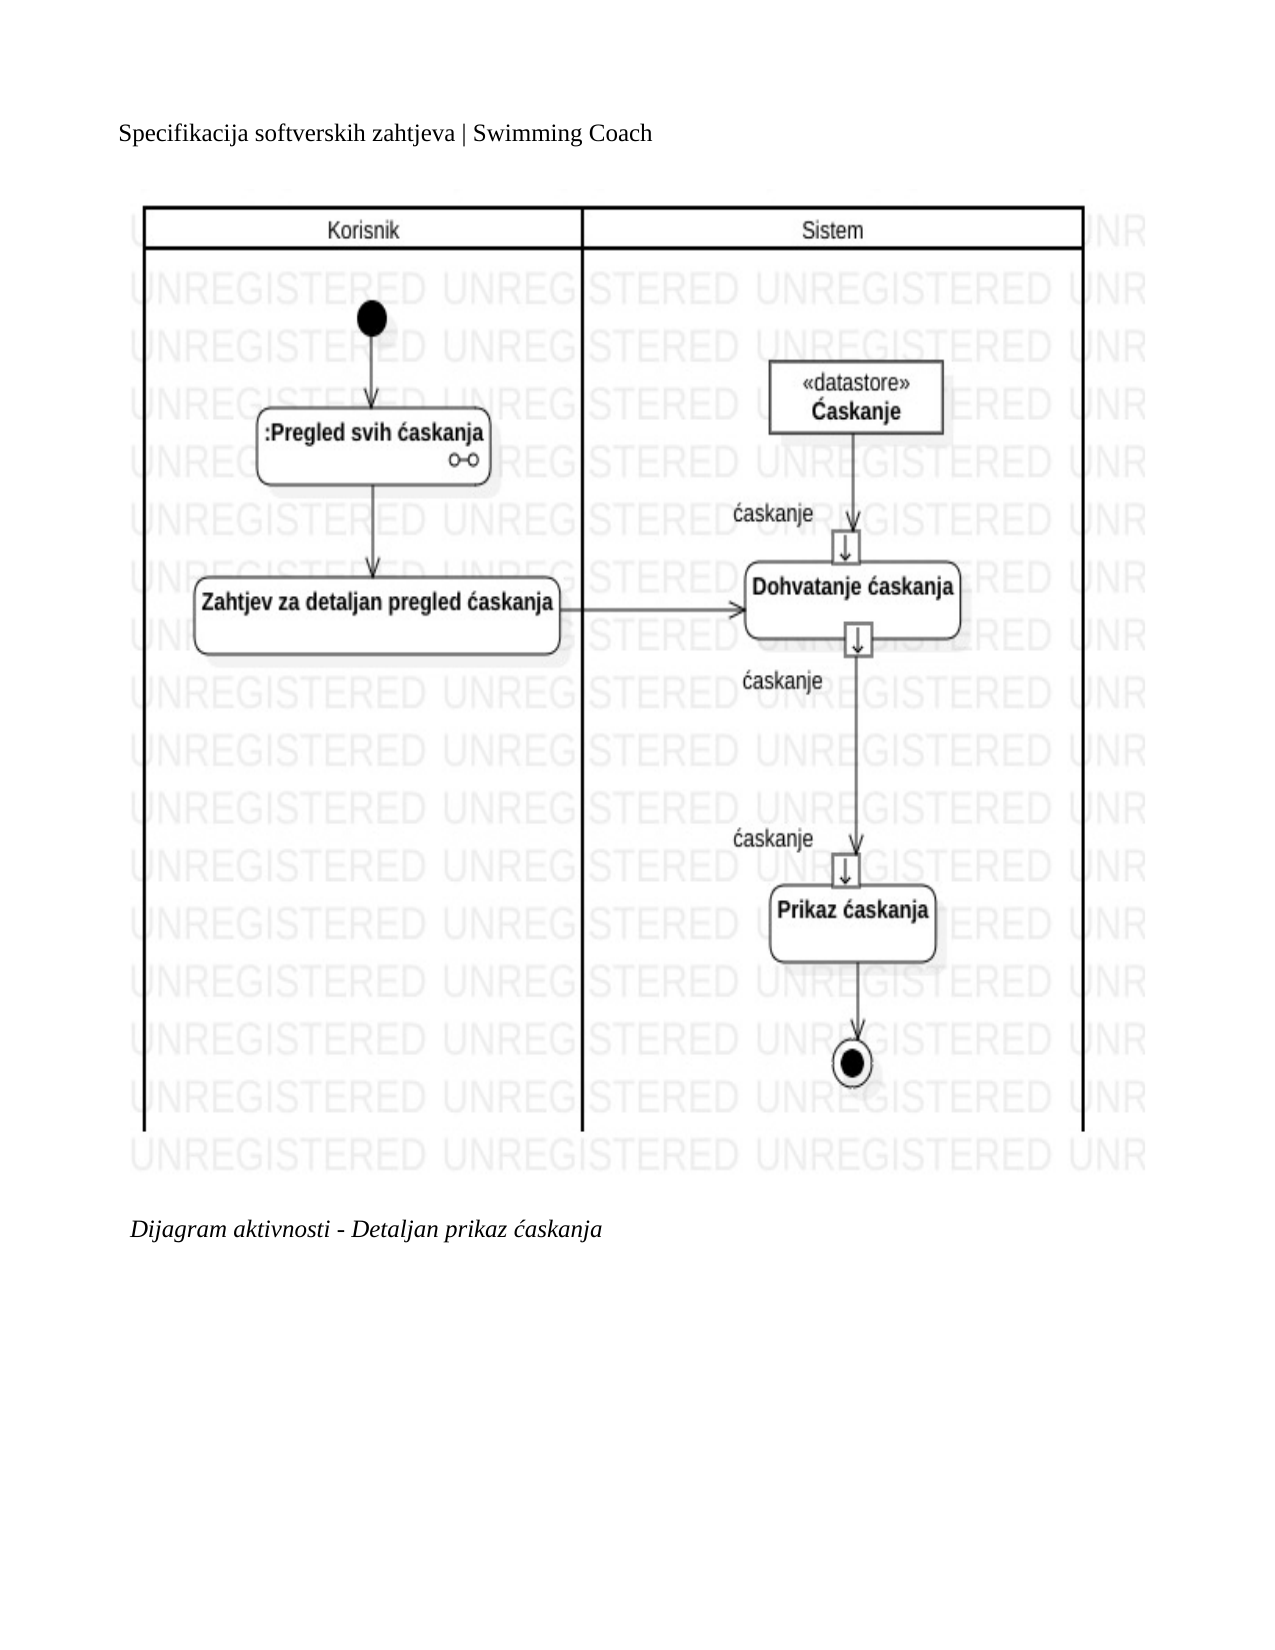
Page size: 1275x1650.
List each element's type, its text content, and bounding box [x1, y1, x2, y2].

text Dijagram aktivnosti - Detaljan prikaz ćaskanja [130, 1209, 1145, 1243]
picture [129, 189, 1146, 1209]
